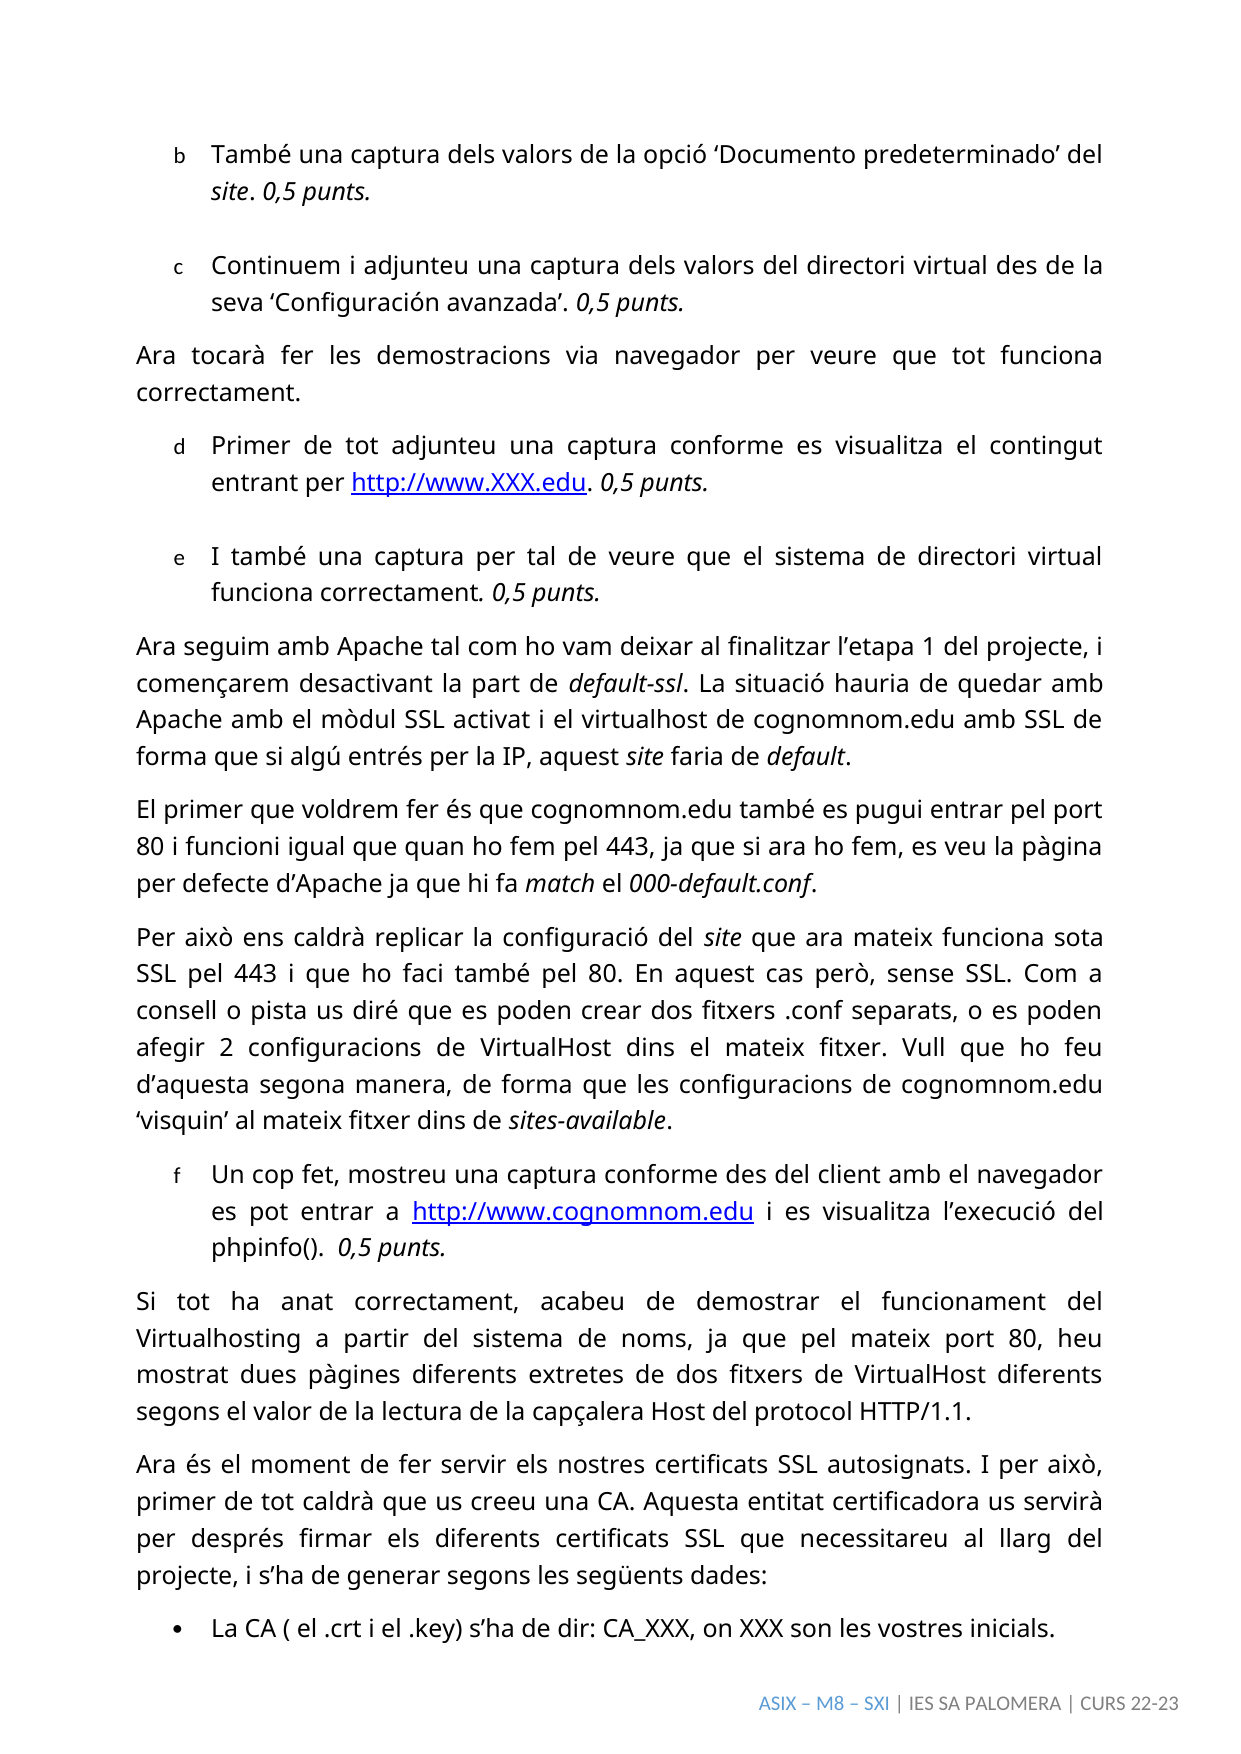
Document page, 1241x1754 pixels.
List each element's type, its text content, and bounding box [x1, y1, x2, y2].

list Primer de tot adjunteu una captura conforme es visualitza el contingut entrant per http://www.XXX.edu. 0,5 punts. [173, 428, 1104, 499]
text Si tot ha anat correctament, acabeu de demostrar el funcionament del Virtualhosting a partir del sistema de noms, ja que pel mateix port 80, heu mostrat dues pàgines diferents extretes de dos fitxers de VirtualHost diferents segons el valor de la lectura de la capçalera Host del protocol HTTP/1.1. [136, 1283, 1104, 1428]
list La CA ( el .crt i el .key) s’ha de dir: CA_XXX, on XXX son les vostres inicials. [173, 1611, 1104, 1645]
list I també una captura per tal de veure que el sistema de directori virtual funciona correctament. 0,5 punts. [173, 538, 1104, 609]
text Per això ens caldrà replicar la configuració del site que ara mateix funciona sota SSL pel 443 i que ho faci també pel 80. En aquest cas però, sense SSL. Com a consell o pista us diré que es poden crear dos fitxers .conf separats, o es poden afegir 2 configuracions de VirtualHost dins el mateix fitxer. Vull que ho feu d’aquesta segona manera, de forma que les configuracions de cognomnom.edu ‘visquin’ al mateix fitxer dins de sites-available. [136, 919, 1104, 1137]
text Ara seguim amb Apache tal com ho vam deixar al finalitzar l’etapa 1 del projecte, i començarem desactivant la part de default-ssl. La situació hauria de quedar amb Apache amb el mòdul SSL activat i el virtualhost de cognomnom.edu amb SSL de forma que si algú entrés per la IP, aquest site faria de default. [136, 628, 1104, 773]
text El primer que voldrem fer és que cognomnom.edu també es pugui entrar pel port 80 i funcioni igual que quan ho fem pel 443, ja que si ara ho fem, es veu la pàgina per defecte d’Apache ja que hi fa match el 000-default.conf. [136, 792, 1104, 900]
list També una captura dels valors de la opció ‘Documento predeterminado’ del site. 0,5 punts. [173, 137, 1104, 208]
list Un cop fet, mostreu una captura conforme des del client amb el navegador es pot entrar a http://www.cognomnom.edu i es visualitza l’execució del phpinfo(). 0,5 punts. [173, 1156, 1104, 1264]
text Ara tocarà fer les demostracions via navegador per veure que tot funciona correctament. [136, 338, 1104, 408]
list Continuem i adjunteu una captura dels valors del directori virtual des de la seva ‘Configuración avanzada’. 0,5 punts. [173, 247, 1104, 318]
text Ara és el moment de fer servir els nostres certificats SSL autosignats. I per això, primer de tot caldrà que us creeu una CA. Aquesta entitat certificadora us servirà per després firmar els diferents certificats SSL que necessitareu al llarg del projecte, i s’ha de generar segons les següents dades: [136, 1447, 1104, 1592]
